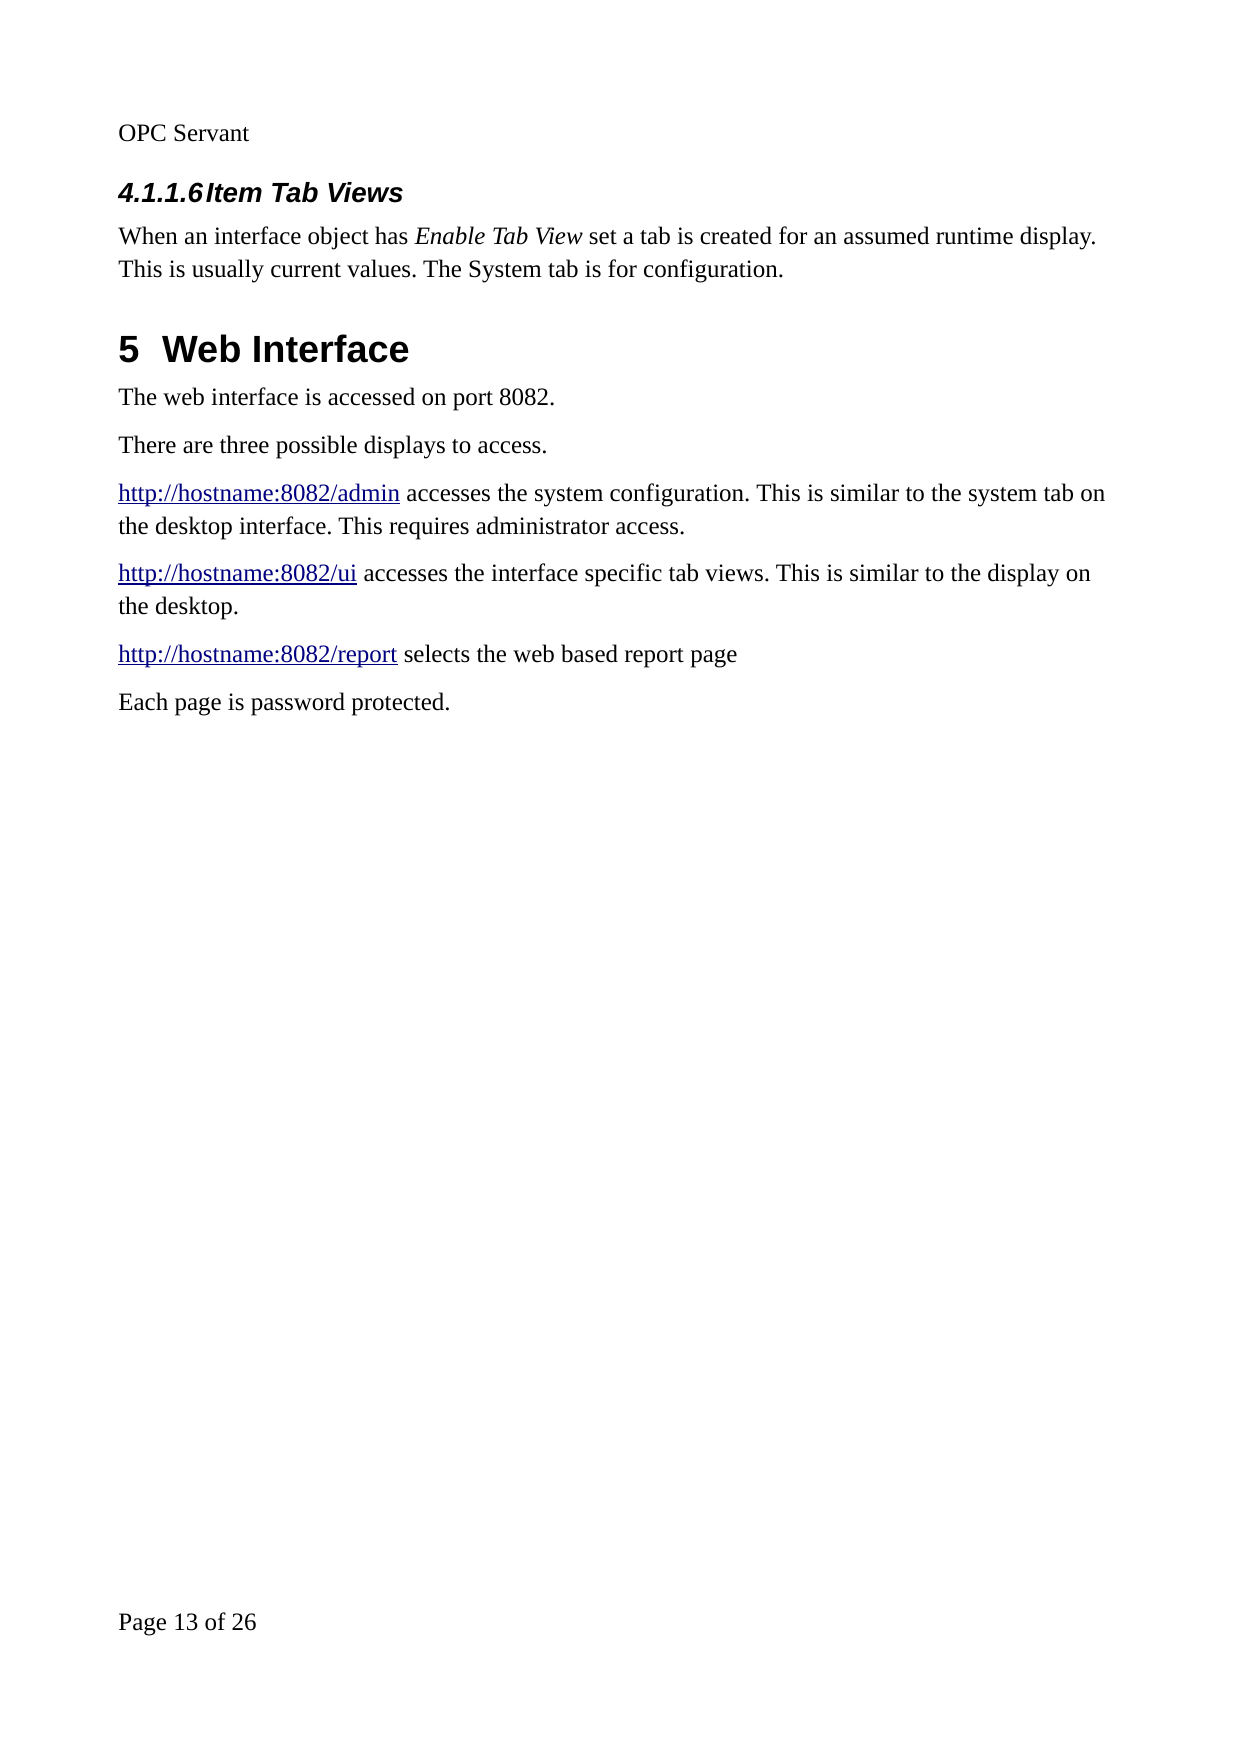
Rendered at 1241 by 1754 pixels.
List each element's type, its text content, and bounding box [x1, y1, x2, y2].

text When an interface object has Enable Tab View set a tab is created for an assumed runtime display. This is usually current values. The System tab is for configuration. [118, 221, 1122, 282]
text There are three possible displays to access. [118, 430, 1122, 459]
subtitle Web Interface [118, 326, 1122, 370]
text http://hostname:8082/report selects the web based report page [118, 639, 1122, 668]
text Each page is password protected. [118, 687, 1122, 715]
text http://hostname:8082/admin accesses the system configuration. This is similar to the system tab on the desktop interface. This requires administrator access. [118, 478, 1122, 539]
text The web interface is accessed on port 8082. [118, 382, 1122, 411]
text http://hostname:8082/ui accesses the interface specific tab views. This is similar to the display on the desktop. [118, 558, 1122, 620]
subtitle Item Tab Views [118, 176, 1122, 208]
